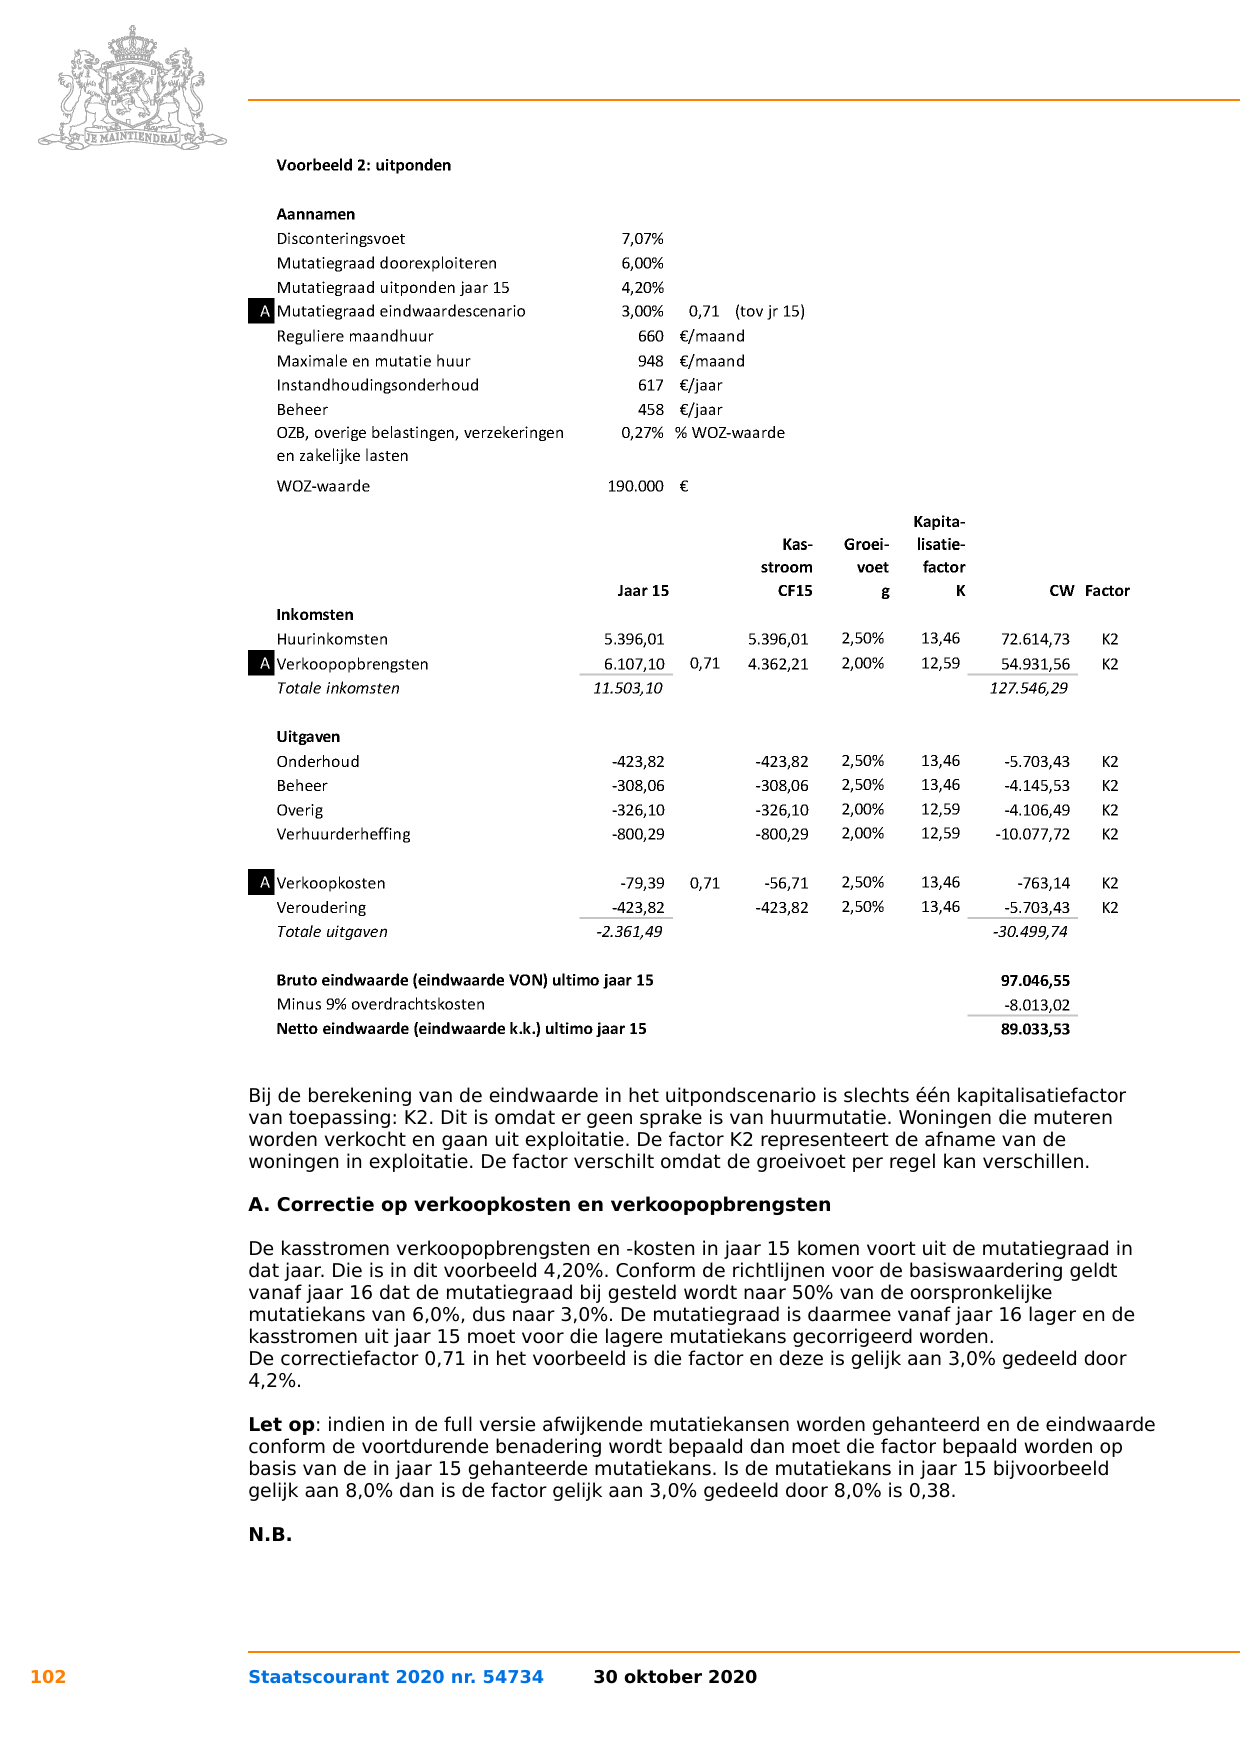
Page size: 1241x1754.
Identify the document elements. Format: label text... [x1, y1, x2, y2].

text N.B. [248, 1524, 1163, 1546]
subtitle A. Correctie op verkoopkosten en verkoopopbrengsten [248, 1194, 1163, 1216]
text Let op: indien in de full versie afwijkende mutatiekansen worden gehanteerd en de eindwaarde conform de voortdurende benadering wordt bepaald dan moet die factor bepaald worden op basis van de in jaar 15 gehanteerde mutatiekans. Is de mutatiekans in jaar 15 bijvoorbeeld gelijk aan 8,0% dan is de factor gelijk aan 3,0% gedeeld door 8,0% is 0,38. [248, 1414, 1163, 1502]
picture [248, 155, 1134, 1041]
picture [38, 25, 227, 150]
text De kasstromen verkoopopbrengsten en -kosten in jaar 15 komen voort uit de mutatiegraad in dat jaar. Die is in dit voorbeeld 4,20%. Conform de richtlijnen voor de basiswaardering geldt vanaf jaar 16 dat de mutatiegraad bij gesteld wordt naar 50% van de oorspronkelijke mutatiekans van 6,0%, dus naar 3,0%. De mutatiegraad is daarmee vanaf jaar 16 lager en de kasstromen uit jaar 15 moet voor die lagere mutatiekans gecorrigeerd worden. [248, 1238, 1163, 1348]
text Bij de berekening van de eindwaarde in het uitpondscenario is slechts één kapitalisatiefactor van toepassing: K2. Dit is omdat er geen sprake is van huurmutatie. Woningen die muteren worden verkocht en gaan uit exploitatie. De factor K2 representeert de afname van de woningen in exploitatie. De factor verschilt omdat de groeivoet per regel kan verschillen. [248, 1084, 1163, 1172]
text De correctiefactor 0,71 in het voorbeeld is die factor en deze is gelijk aan 3,0% gedeeld door 4,2%. [248, 1348, 1163, 1392]
